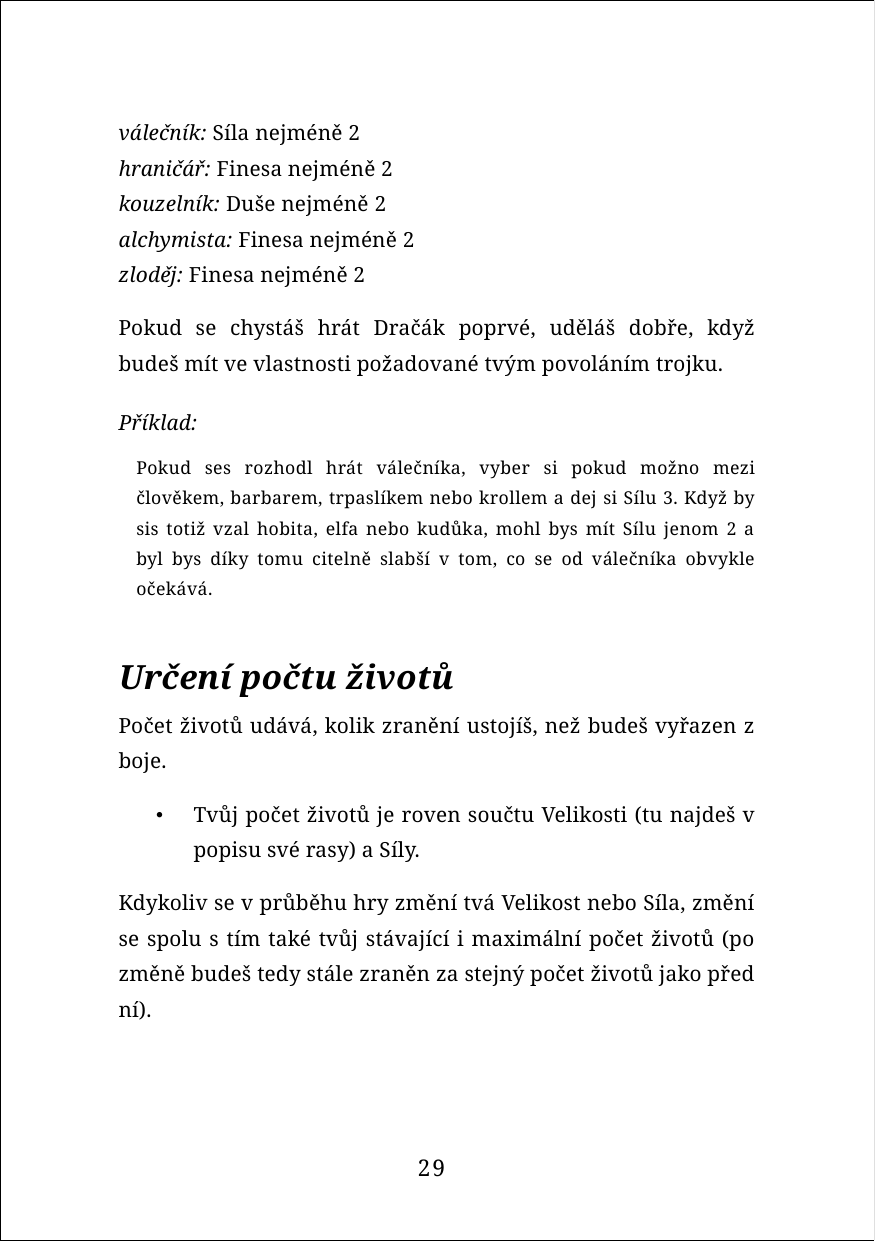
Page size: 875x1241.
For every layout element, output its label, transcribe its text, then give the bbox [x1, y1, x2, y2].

text válečník: Síla nejméně 2 hraničář: Finesa nejméně 2 kouzelník: Duše nejméně 2 alchymista: Finesa nejméně 2 zloděj: Finesa nejméně 2 [118, 118, 756, 289]
text Počet životů udává, kolik zranění ustojíš, než budeš vyřazen z boje. [118, 711, 756, 775]
text Příklad: [118, 408, 756, 437]
subtitle Určení počtu životů [118, 654, 756, 699]
text Kdykoliv se v průběhu hry změní tvá Velikost nebo Síla, změní se spolu s tím také tvůj stávající i maximální počet životů (po změně budeš tedy stále zraněn za stejný počet životů jako před ní). [118, 888, 756, 1023]
text Pokud ses rozhodl hrát válečníka, vyber si pokud možno mezi člověkem, barbarem, trpaslíkem nebo krollem a dej si Sílu 3. Když by sis totiž vzal hobita, elfa nebo kudůka, mohl bys mít Sílu jenom 2 a byl bys díky tomu citelně slabší v tom, co se od válečníka obvykle očekává. [136, 456, 756, 601]
list Tvůj počet životů je roven součtu Velikosti (tu najdeš v popisu své rasy) a Síly. [156, 800, 756, 864]
text Pokud se chystáš hrát Dračák poprvé, uděláš dobře, když budeš mít ve vlastnosti požadované tvým povoláním trojku. [118, 313, 756, 377]
